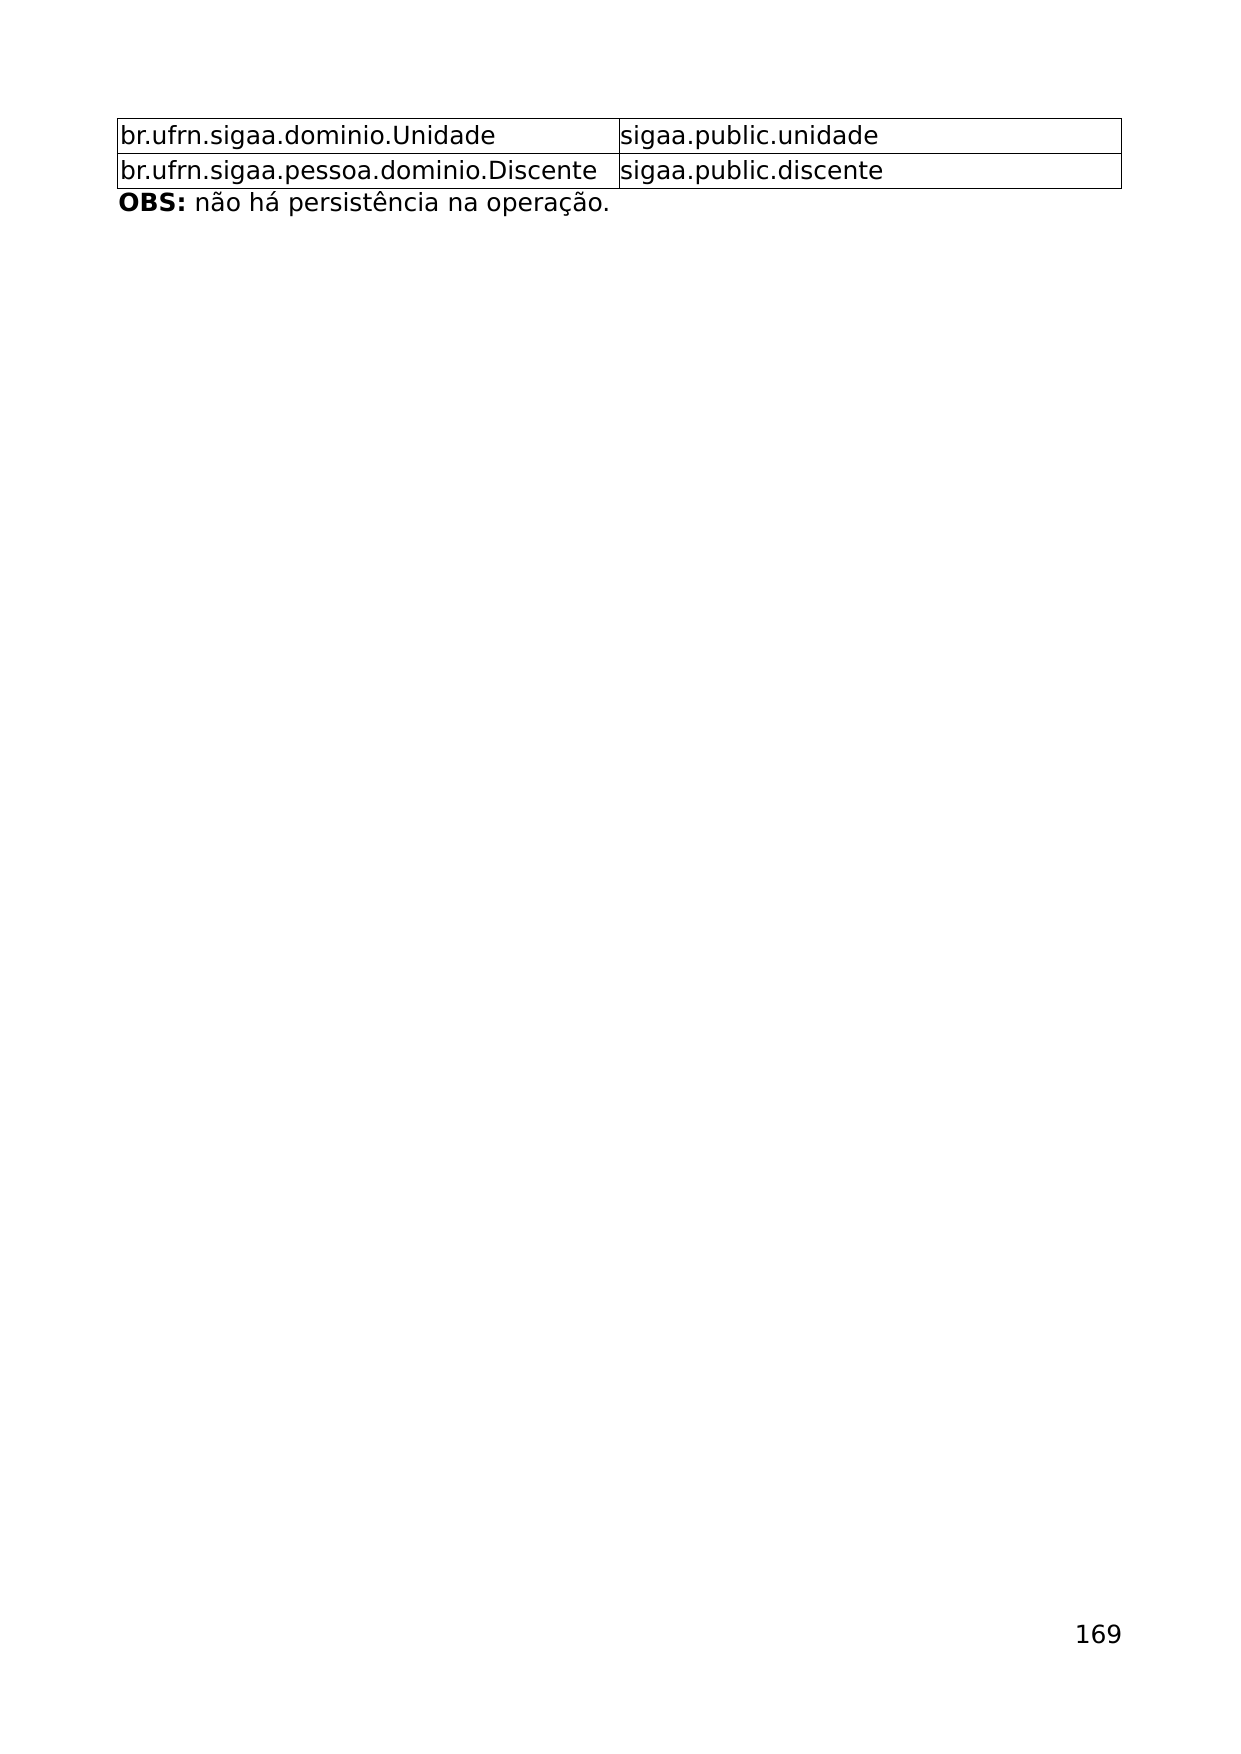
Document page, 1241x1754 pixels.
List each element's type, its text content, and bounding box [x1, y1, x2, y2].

table_cell br.ufrn.sigaa.dominio.Unidade [118, 119, 619, 153]
table_cell br.ufrn.sigaa.pessoa.dominio.Discente [118, 154, 619, 188]
text OBS: não há persistência na operação. [118, 189, 1122, 218]
table_cell sigaa.public.unidade [620, 119, 1121, 153]
table_cell sigaa.public.discente [620, 154, 1121, 188]
